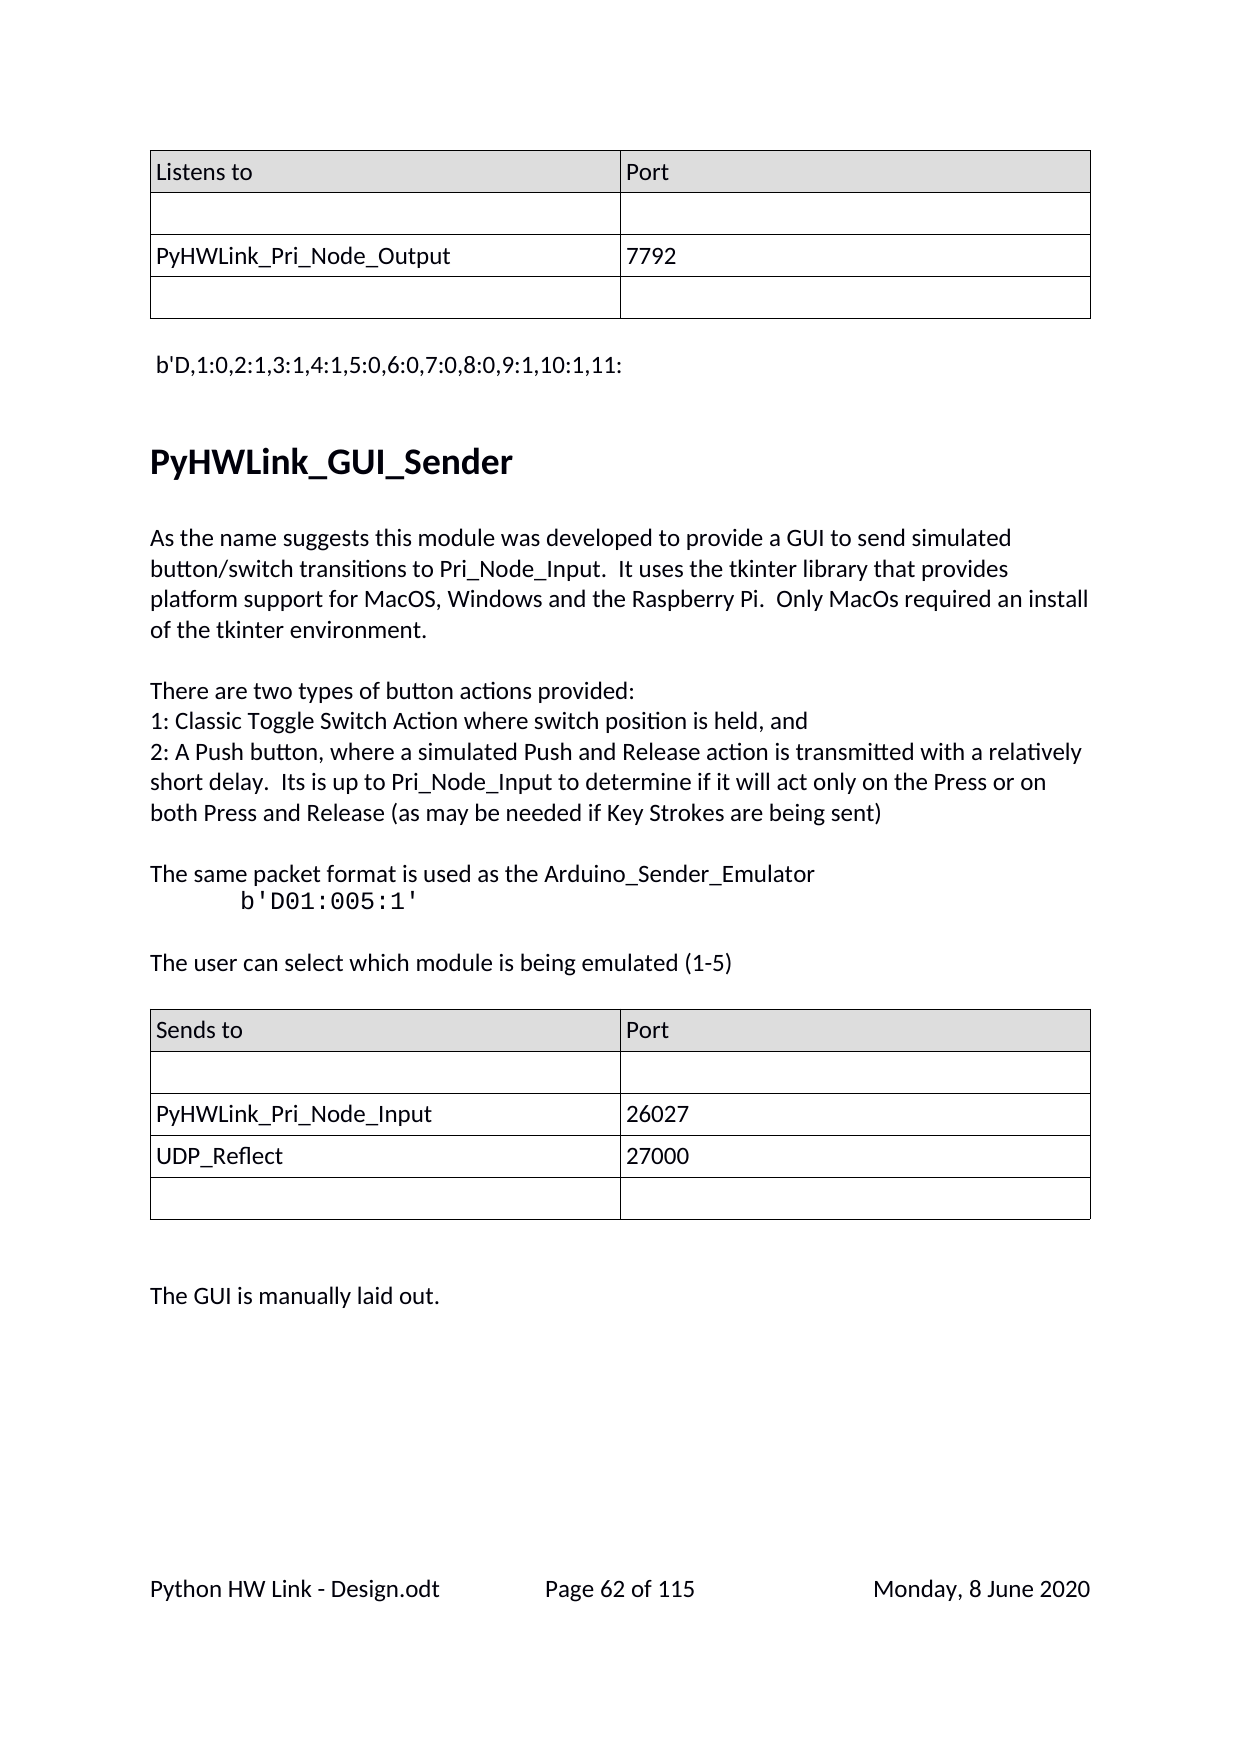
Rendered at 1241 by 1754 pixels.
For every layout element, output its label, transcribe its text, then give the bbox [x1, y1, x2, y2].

table_cell [151, 1052, 620, 1093]
table_cell 7792 [621, 235, 1090, 276]
table_cell [621, 1052, 1090, 1093]
table_cell PyHWLink_Pri_Node_Input [151, 1094, 620, 1135]
table_cell [621, 277, 1090, 318]
table_cell [151, 193, 620, 234]
subtitle PyHWLink_GUI_Sender [150, 438, 1090, 483]
table_cell 27000 [621, 1136, 1090, 1177]
table_header Sends to [151, 1010, 620, 1051]
text As the name suggests this module was developed to provide a GUI to send simulated button/switch transitions to Pri_Node_Input. It uses the tkinter library that provides platform support for MacOS, Windows and the Raspberry Pi. Only MacOs required an install of the tkinter environment. [150, 522, 1090, 644]
text There are two types of button actions provided: [150, 675, 1090, 705]
text b'D01:005:1' [225, 888, 1090, 917]
table_header Port [621, 151, 1090, 192]
text b'D,1:0,2:1,3:1,4:1,5:0,6:0,7:0,8:0,9:1,10:1,11: [150, 349, 1090, 379]
table_cell [151, 277, 620, 318]
text The user can select which module is being emulated (1-5) [150, 947, 1090, 978]
text The same packet format is used as the Arduino_Sender_Emulator [150, 858, 1090, 888]
table_cell [621, 193, 1090, 234]
table_cell UDP_Reflect [151, 1136, 620, 1177]
text 1: Classic Toggle Switch Action where switch position is held, and [150, 705, 1090, 736]
text 2: A Push button, where a simulated Push and Release action is transmitted with a relatively short delay. Its is up to Pri_Node_Input to determine if it will act only on the Press or on both Press and Release (as may be needed if Key Strokes are being sent) [150, 736, 1090, 827]
table_cell [621, 1178, 1090, 1219]
table_header Listens to [151, 151, 620, 192]
table_header Port [621, 1010, 1090, 1051]
table_cell [151, 1178, 620, 1219]
table_cell PyHWLink_Pri_Node_Output [151, 235, 620, 276]
table_cell 26027 [621, 1094, 1090, 1135]
text The GUI is manually laid out. [150, 1280, 1090, 1311]
